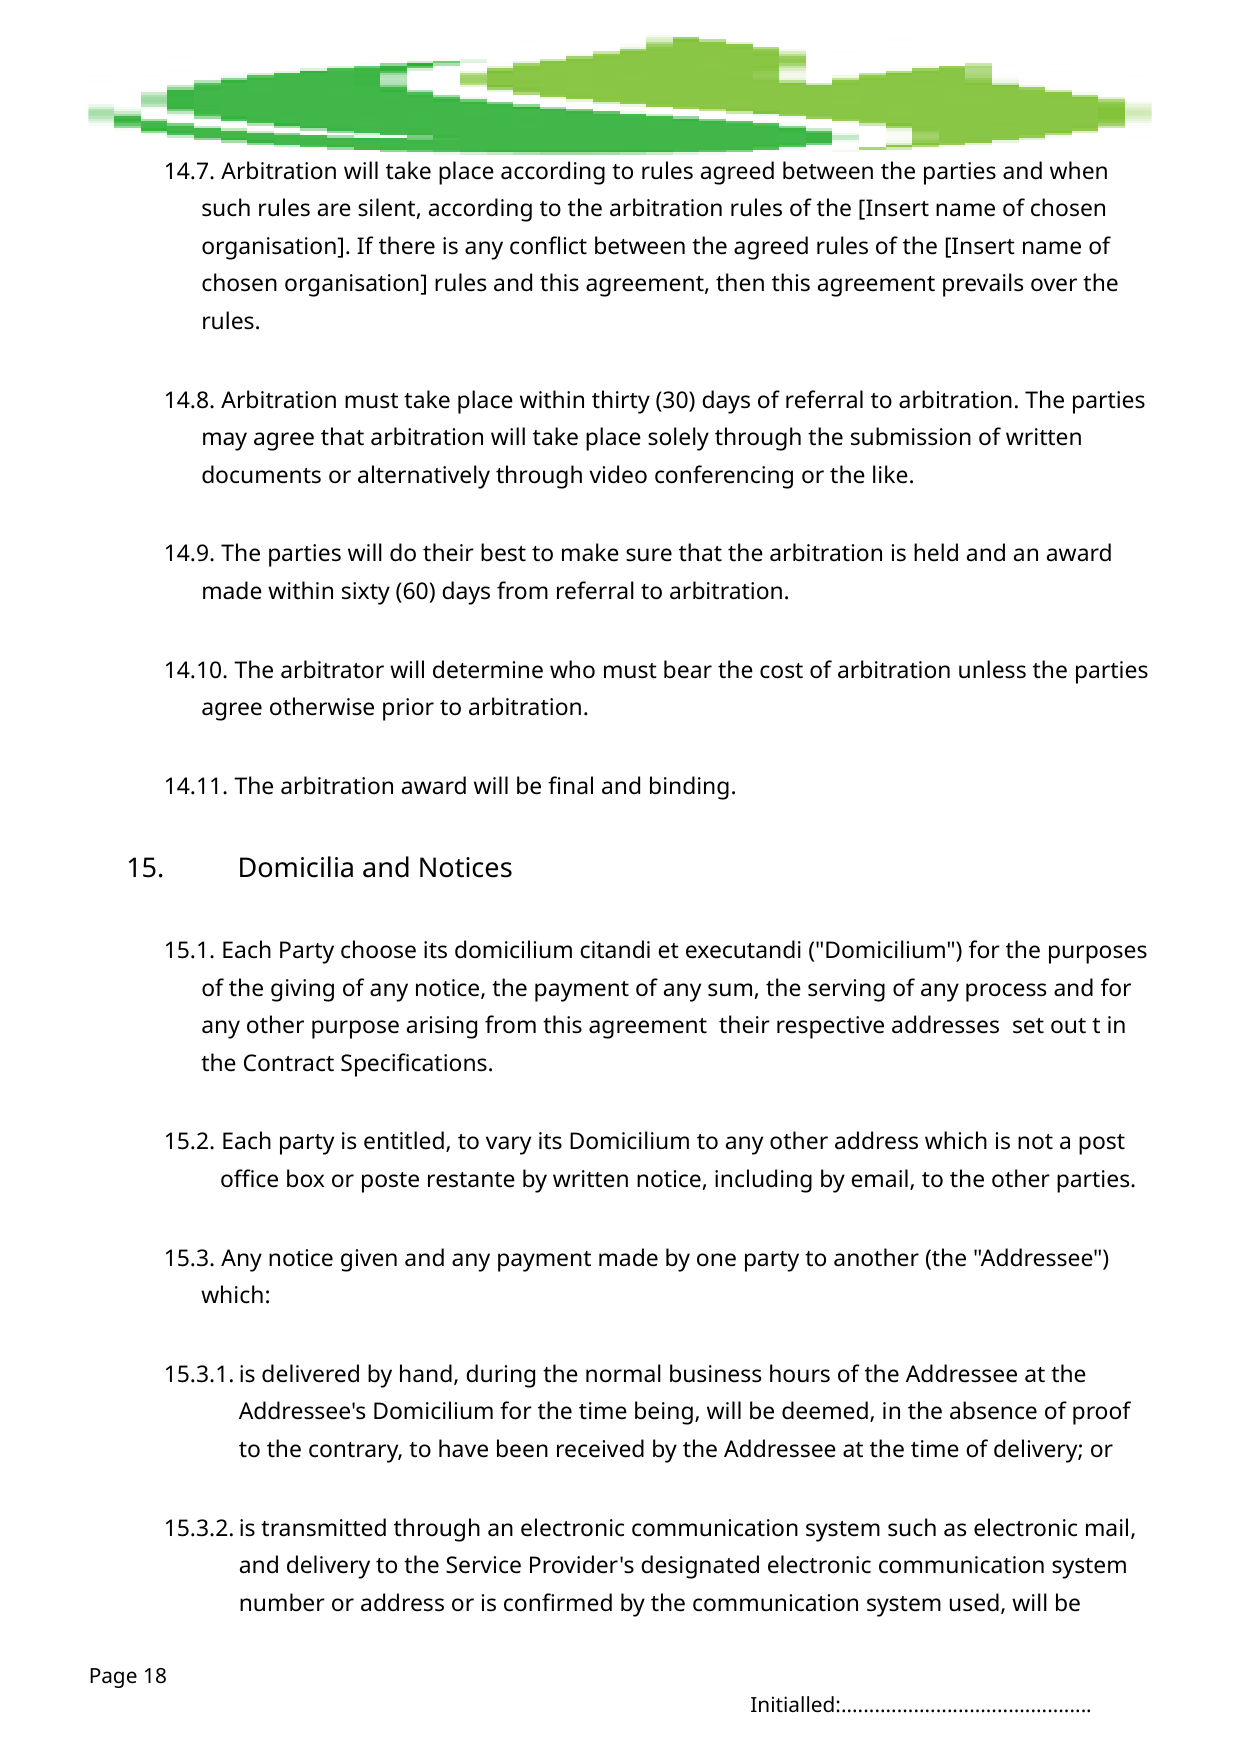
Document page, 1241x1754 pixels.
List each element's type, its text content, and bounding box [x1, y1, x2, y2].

subtitle Each Party choose its domicilium citandi et executandi ("Domicilium") for the purposes of the giving of any notice, the payment of any sum, the serving of any process and for any other purpose arising from this agreement their respective addresses set out t in the Contract Specifications. [163, 934, 1152, 1078]
subtitle Any notice given and any payment made by one party to another (the "Addressee") which: [163, 1241, 1152, 1310]
subtitle The parties will do their best to make sure that the arbitration is held and an award made within sixty (60) days from referral to arbitration. [163, 537, 1152, 606]
subtitle Arbitration will take place according to rules agreed between the parties and when such rules are silent, according to the arbitration rules of the [Insert name of chosen organisation]. If there is any conflict between the agreed rules of the [Insert name of chosen organisation] rules and this agreement, then this agreement prevails over the rules. [163, 155, 1152, 336]
subtitle Arbitration must take place within thirty (30) days of referral to arbitration. The parties may agree that arbitration will take place solely through the submission of written documents or alternatively through video conferencing or the like. [163, 383, 1152, 490]
picture [88, 35, 1152, 155]
subtitle is delivered by hand, during the normal business hours of the Addressee at the Addressee's Domicilium for the time being, will be deemed, in the absence of proof to the contrary, to have been received by the Addressee at the time of delivery; or [163, 1358, 1152, 1464]
subtitle Each party is entitled, to vary its Domicilium to any other address which is not a post office box or poste restante by written notice, including by email, to the other parties. [163, 1125, 1152, 1194]
subtitle The arbitrator will determine who must bear the cost of arbitration unless the parties agree otherwise prior to arbitration. [163, 653, 1152, 722]
subtitle is transmitted through an electronic communication system such as electronic mail, and delivery to the Service Provider's designated electronic communication system number or address or is confirmed by the communication system used, will be [163, 1511, 1152, 1618]
subtitle The arbitration award will be final and binding. [163, 770, 1152, 801]
subtitle Domicilia and Notices [126, 848, 1152, 885]
